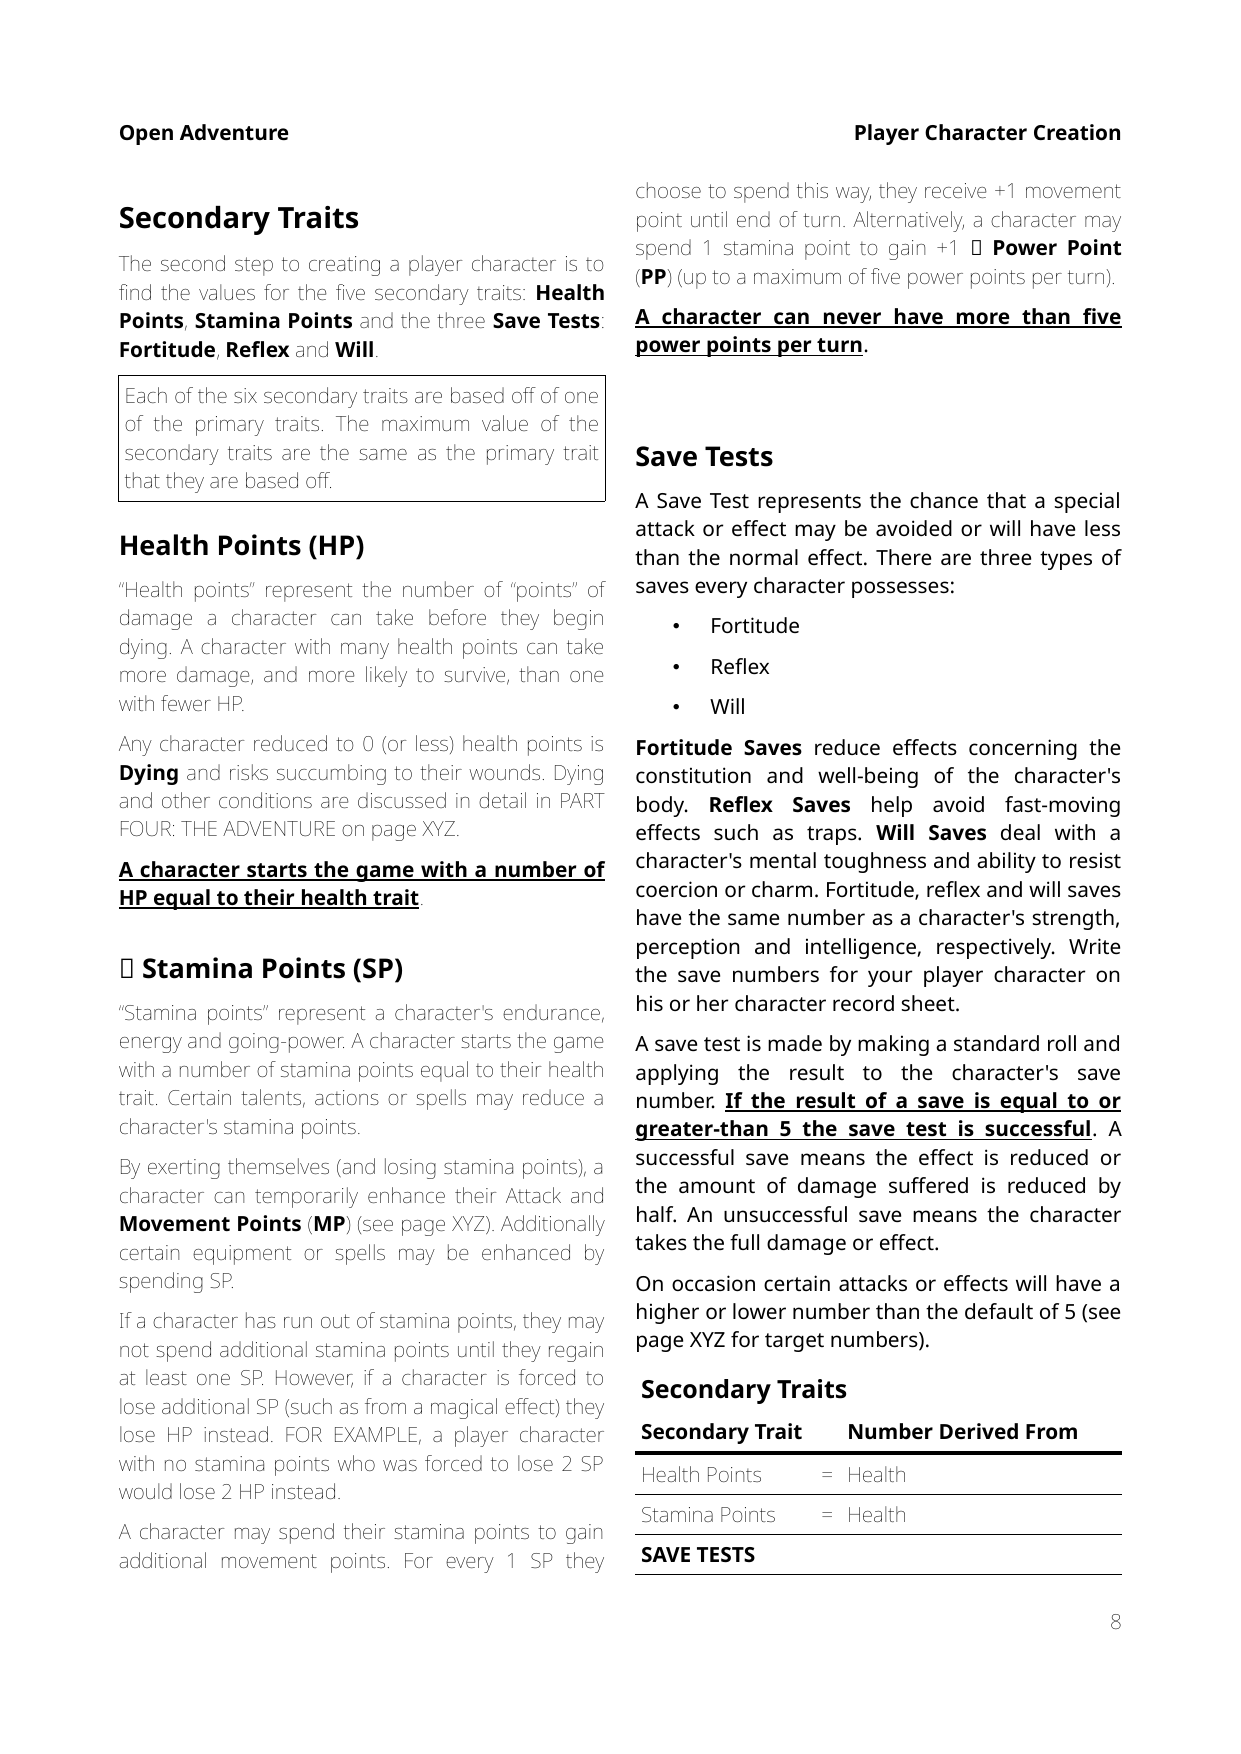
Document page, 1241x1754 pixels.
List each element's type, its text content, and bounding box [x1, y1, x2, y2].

text A Save Test represents the chance that a special attack or effect may be avoided or will have less than the normal effect. There are three types of saves every character possesses: [635, 486, 1122, 599]
table_cell = [813, 1495, 841, 1534]
table_cell Stamina Points [635, 1495, 813, 1534]
text  Stamina Points (SP) [118, 949, 605, 986]
table_cell [813, 1411, 841, 1451]
text Save Tests [635, 437, 1122, 474]
text A character may spend their stamina points to gain additional movement points. For every 1 SP they [118, 1517, 605, 1574]
text power points per turn. [635, 328, 1122, 359]
list Fortitude [673, 612, 1122, 640]
table_cell SAVE TESTS [635, 1535, 1122, 1574]
list Will [673, 692, 1122, 721]
text Fortitude Saves reduce effects concerning the constitution and well-being of the character's body. Reflex Saves help avoid fast-moving effects such as traps. Will Saves deal with a character's mental toughness and ability to resist coercion or charm. Fortitude, reflex and will saves have the same number as a character's strength, perception and intelligence, respectively. Write the save numbers for your player character on his or her character record sheet. [635, 733, 1122, 1017]
text A save test is made by making a standard roll and applying the result to the character's save number. If the result of a save is equal to or greater-than 5 the save test is successful. A successful save means the effect is reduced or the amount of damage suffered is reduced by half. An unsuccessful save means the character takes the full damage or effect. [635, 1029, 1122, 1257]
text choose to spend this way, they receive +1 movement point until end of turn. Alternatively, a character may spend 1 stamina point to gain +1  Power Point (PP) (up to a maximum of five power points per turn). [635, 176, 1122, 290]
table_cell Number Derived From [841, 1411, 1122, 1451]
text Any character reduced to 0 (or less) health points is Dying and risks succumbing to their wounds. Dying and other conditions are discussed in detail in PART FOUR: THE ADVENTURE on page XYZ. [118, 729, 605, 843]
text A character can never have more than five [635, 302, 1122, 326]
text “Stamina points” represent a character's endurance, energy and going-power. A character starts the game with a number of stamina points equal to their health trait. Certain talents, actions or spells may reduce a character's stamina points. [118, 998, 605, 1140]
text HP equal to their health trait. [118, 880, 605, 912]
table_header Secondary Traits [635, 1366, 1122, 1411]
table_cell = [813, 1455, 841, 1494]
subtitle Secondary Traits [118, 197, 605, 237]
text On occasion certain attacks or effects will have a higher or lower number than the default of 5 (see page XYZ for target numbers). [635, 1269, 1122, 1354]
text By exerting themselves (and losing stamina points), a character can temporarily enhance their Attack and Movement Points (MP) (see page XYZ). Additionally certain equipment or spells may be enhanced by spending SP. [118, 1152, 605, 1294]
text Health Points (HP) [118, 526, 605, 563]
text “Health points” represent the number of “points” of damage a character can take before they begin dying. A character with many health points can take more damage, and more likely to survive, than one with fewer HP. [118, 575, 605, 717]
list Reflex [673, 652, 1122, 680]
table_header Each of the six secondary traits are based off of one of the primary traits. The maximum value of the secondary traits are the same as the primary trait that they are based off. [119, 376, 605, 501]
table_cell Secondary Trait [635, 1411, 813, 1451]
text A character starts the game with a number of [118, 855, 605, 879]
table_cell Health [841, 1495, 1122, 1534]
table_cell Health [841, 1455, 1122, 1494]
text If a character has run out of stamina points, they may not spend additional stamina points until they regain at least one SP. However, if a character is forced to lose additional SP (such as from a magical effect) they lose HP instead. FOR EXAMPLE, a player character with no stamina points who was forced to lose 2 SP would lose 2 HP instead. [118, 1306, 605, 1506]
text The second step to creating a player character is to find the values for the five secondary traits: Health Points, Stamina Points and the three Save Tests: Fortitude, Reflex and Will. [118, 249, 605, 363]
table_cell Health Points [635, 1455, 813, 1494]
